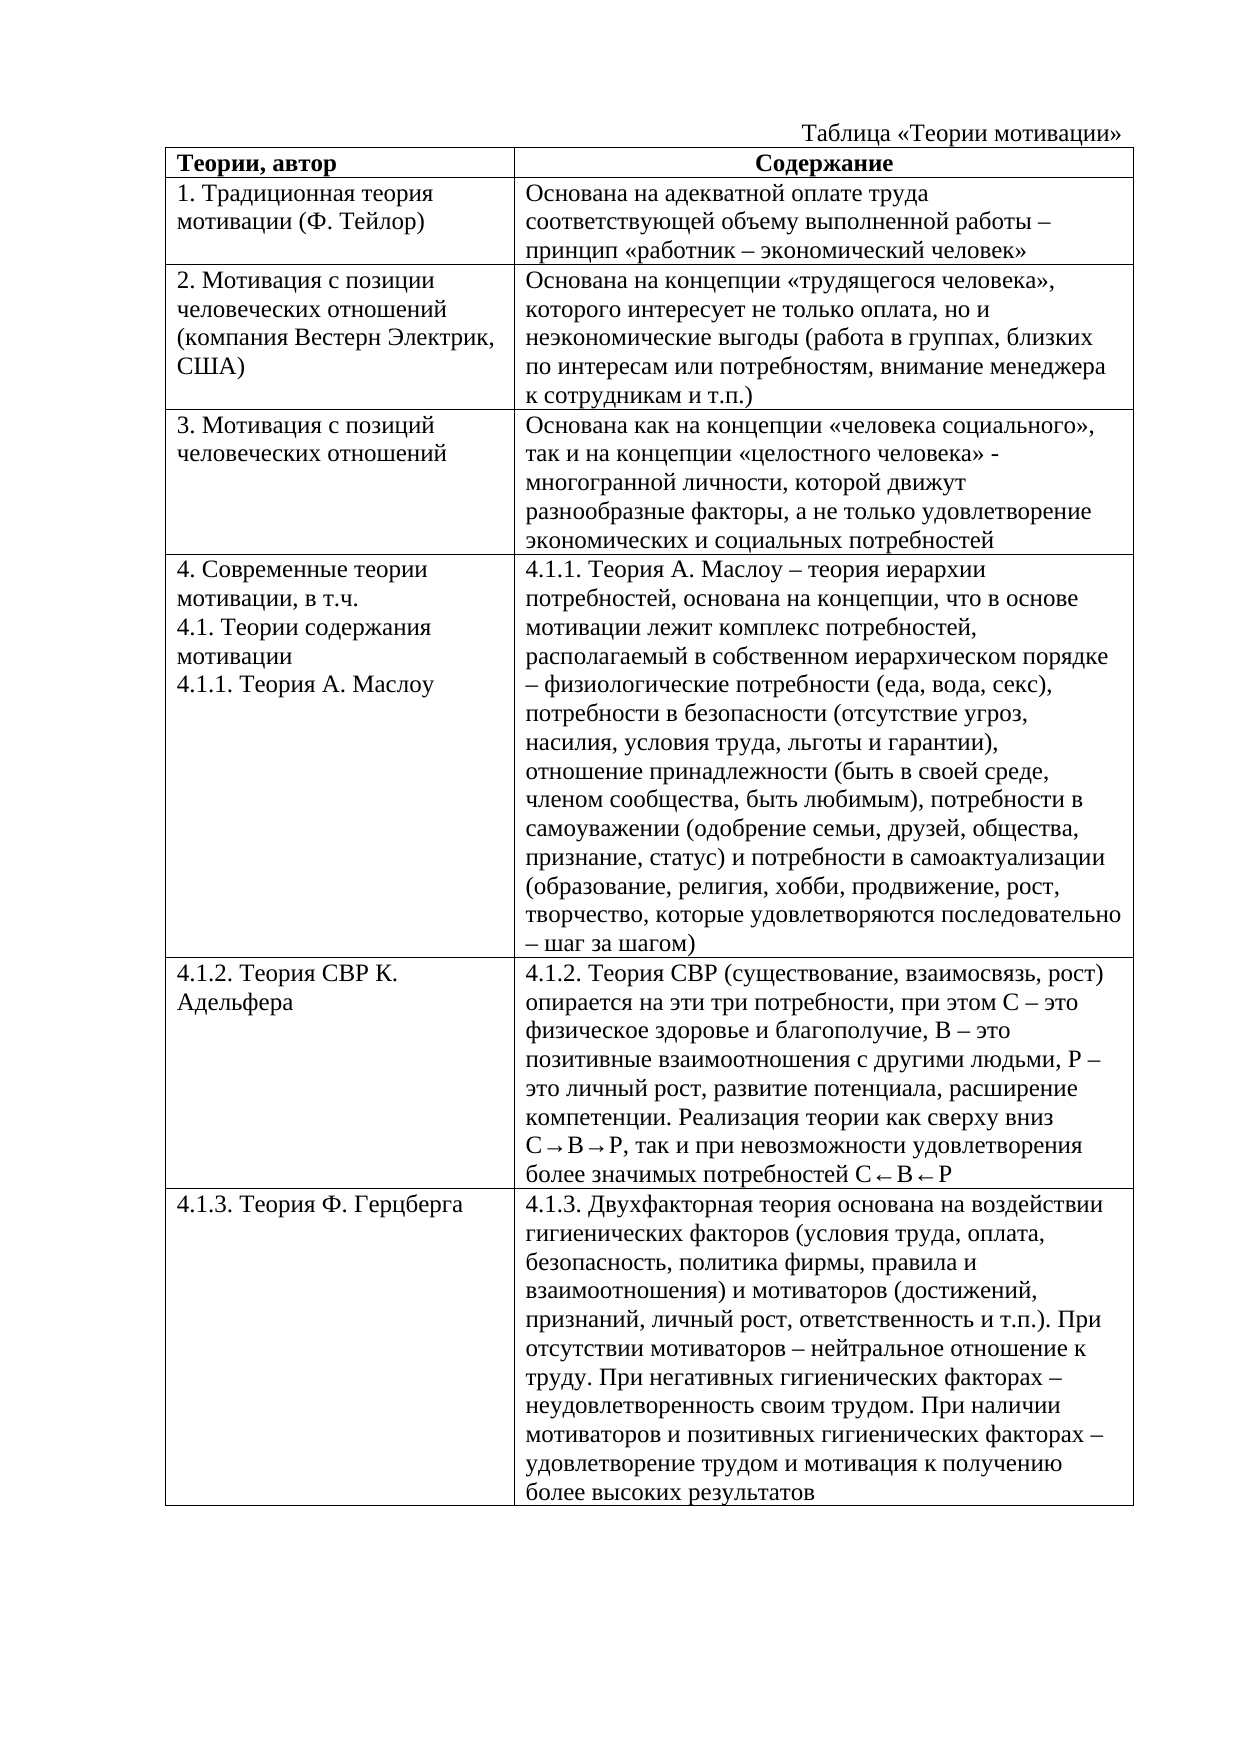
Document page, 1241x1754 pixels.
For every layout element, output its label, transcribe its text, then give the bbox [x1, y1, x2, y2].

table_cell 3. Мотивация с позиций человеческих отношений [166, 410, 514, 553]
table_cell 4.1.2. Теория СВР К. Адельфера [166, 958, 514, 1188]
table_cell 4.1.3. Теория Ф. Герцберга [166, 1189, 514, 1505]
table_header Содержание [515, 148, 1133, 177]
table_header Теории, автор [166, 148, 514, 177]
table_cell 4.1.2. Теория СВР (существование, взаимосвязь, рост) опирается на эти три потребности, при этом С – это физическое здоровье и благополучие, В – это позитивные взаимоотношения с другими людьми, Р – это личный рост, развитие потенциала, расширение компетенции. Реализация теории как сверху вниз С→В→Р, так и при невозможности удовлетворения более значимых потребностей С←В←Р [515, 958, 1133, 1188]
table_cell 4.1.3. Двухфакторная теория основана на воздействии гигиенических факторов (условия труда, оплата, безопасность, политика фирмы, правила и взаимоотношения) и мотиваторов (достижений, признаний, личный рост, ответственность и т.п.). При отсутствии мотиваторов – нейтральное отношение к труду. При негативных гигиенических факторах – неудовлетворенность своим трудом. При наличии мотиваторов и позитивных гигиенических факторах – удовлетворение трудом и мотивация к получению более высоких результатов [515, 1189, 1133, 1505]
text Таблица «Теории мотивации» [177, 118, 1122, 147]
table_cell 2. Мотивация с позиции человеческих отношений (компания Вестерн Электрик, США) [166, 265, 514, 409]
table_cell 1. Традиционная теория мотивации (Ф. Тейлор) [166, 178, 514, 264]
table_cell 4. Современные теории мотивации, в т.ч. 4.1. Теории содержания мотивации 4.1.1. Теория А. Маслоу [166, 555, 514, 957]
table_cell Основана на концепции «трудящегося человека», которого интересует не только оплата, но и неэкономические выгоды (работа в группах, близких по интересам или потребностям, внимание менеджера к сотрудникам и т.п.) [515, 265, 1133, 409]
table_cell Основана на адекватной оплате труда соответствующей объему выполненной работы – принцип «работник – экономический человек» [515, 178, 1133, 264]
table_cell Основана как на концепции «человека социального», так и на концепции «целостного человека» - многогранной личности, которой движут разнообразные факторы, а не только удовлетворение экономических и социальных потребностей [515, 410, 1133, 553]
table_cell 4.1.1. Теория А. Маслоу – теория иерархии потребностей, основана на концепции, что в основе мотивации лежит комплекс потребностей, располагаемый в собственном иерархическом порядке – физиологические потребности (еда, вода, секс), потребности в безопасности (отсутствие угроз, насилия, условия труда, льготы и гарантии), отношение принадлежности (быть в своей среде, членом сообщества, быть любимым), потребности в самоуважении (одобрение семьи, друзей, общества, признание, статус) и потребности в самоактуализации (образование, религия, хобби, продвижение, рост, творчество, которые удовлетворяются последовательно – шаг за шагом) [515, 555, 1133, 957]
